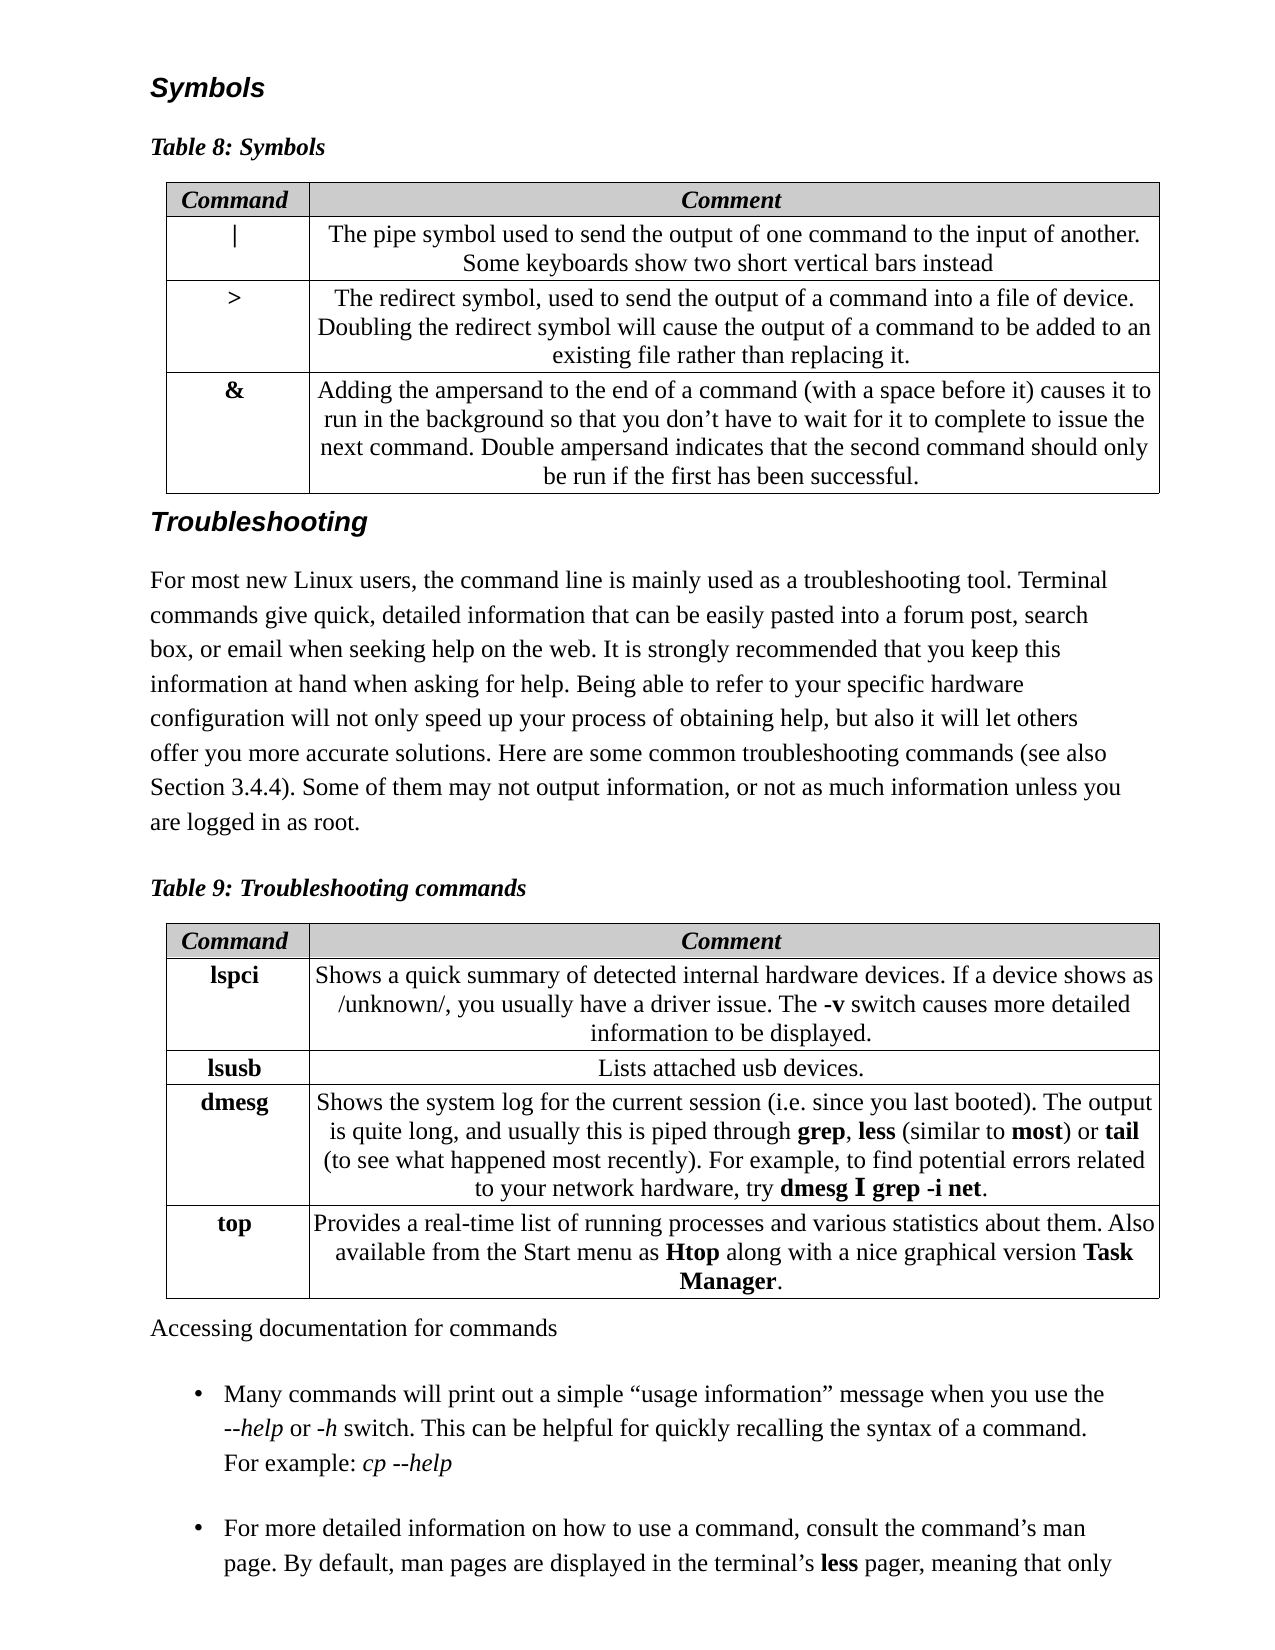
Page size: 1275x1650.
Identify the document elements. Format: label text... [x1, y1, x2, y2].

table_header Comment [310, 924, 1159, 957]
table_cell Shows a quick summary of detected internal hardware devices. If a device shows as /unknown/, you usually have a driver issue. The -v switch causes more detailed information to be displayed. [310, 959, 1159, 1049]
list Many commands will print out a simple “usage information” message when you use the --help or -h switch. This can be helpful for quickly recalling the syntax of a command. For example: cp --help [194, 1379, 1125, 1477]
table_cell Shows the system log for the current session (i.e. since you last booted). The output is quite long, and usually this is piped through grep, less (similar to most) or tail (to see what happened most recently). For example, to find potential errors related to your network hardware, try dmesg Ⅰ grep -i net. [310, 1085, 1159, 1205]
table_cell Provides a real-time list of running processes and various statistics about them. Also available from the Start menu as Htop along with a nice graphical version Task Manager. [310, 1206, 1159, 1297]
text Table 8: Symbols [150, 132, 1125, 160]
subtitle Symbols [150, 72, 1125, 103]
table_cell top [167, 1206, 309, 1297]
table_cell | [167, 217, 309, 280]
list For more detailed information on how to use a command, consult the command’s man page. By default, man pages are displayed in the terminal’s less pager, meaning that only [194, 1513, 1125, 1577]
text Accessing documentation for commands [150, 1313, 1125, 1342]
text For most new Linux users, the command line is mainly used as a troubleshooting tool. Terminal commands give quick, detailed information that can be easily pasted into a forum post, search box, or email when seeking help on the web. It is strongly recommended that you keep this information at hand when asking for help. Being able to refer to your specific hardware configuration will not only speed up your process of obtaining help, but also it will let others offer you more accurate solutions. Here are some common troubleshooting commands (see also Section 3.4.4). Some of them may not output information, or not as much information unless you are logged in as root. [150, 566, 1125, 836]
table_cell lspci [167, 959, 309, 1049]
table_header Command [167, 183, 309, 216]
table_cell dmesg [167, 1085, 309, 1205]
table_cell lsusb [167, 1051, 309, 1084]
table_header Command [167, 924, 309, 957]
subtitle Troubleshooting [150, 506, 1125, 537]
text Table 9: Troubleshooting commands [150, 873, 1125, 901]
table_cell Adding the ampersand to the end of a command (with a space before it) causes it to run in the background so that you don’t have to wait for it to complete to issue the next command. Double ampersand indicates that the second command should only be run if the first has been successful. [310, 373, 1159, 493]
table_cell > [167, 281, 309, 372]
table_cell Lists attached usb devices. [310, 1051, 1159, 1084]
table_cell The pipe symbol used to send the output of one command to the input of another. Some keyboards show two short vertical bars instead [310, 217, 1159, 280]
table_cell & [167, 373, 309, 493]
table_cell The redirect symbol, used to send the output of a command into a file of device. Doubling the redirect symbol will cause the output of a command to be added to an existing file rather than replacing it. [310, 281, 1159, 372]
table_header Comment [310, 183, 1159, 216]
